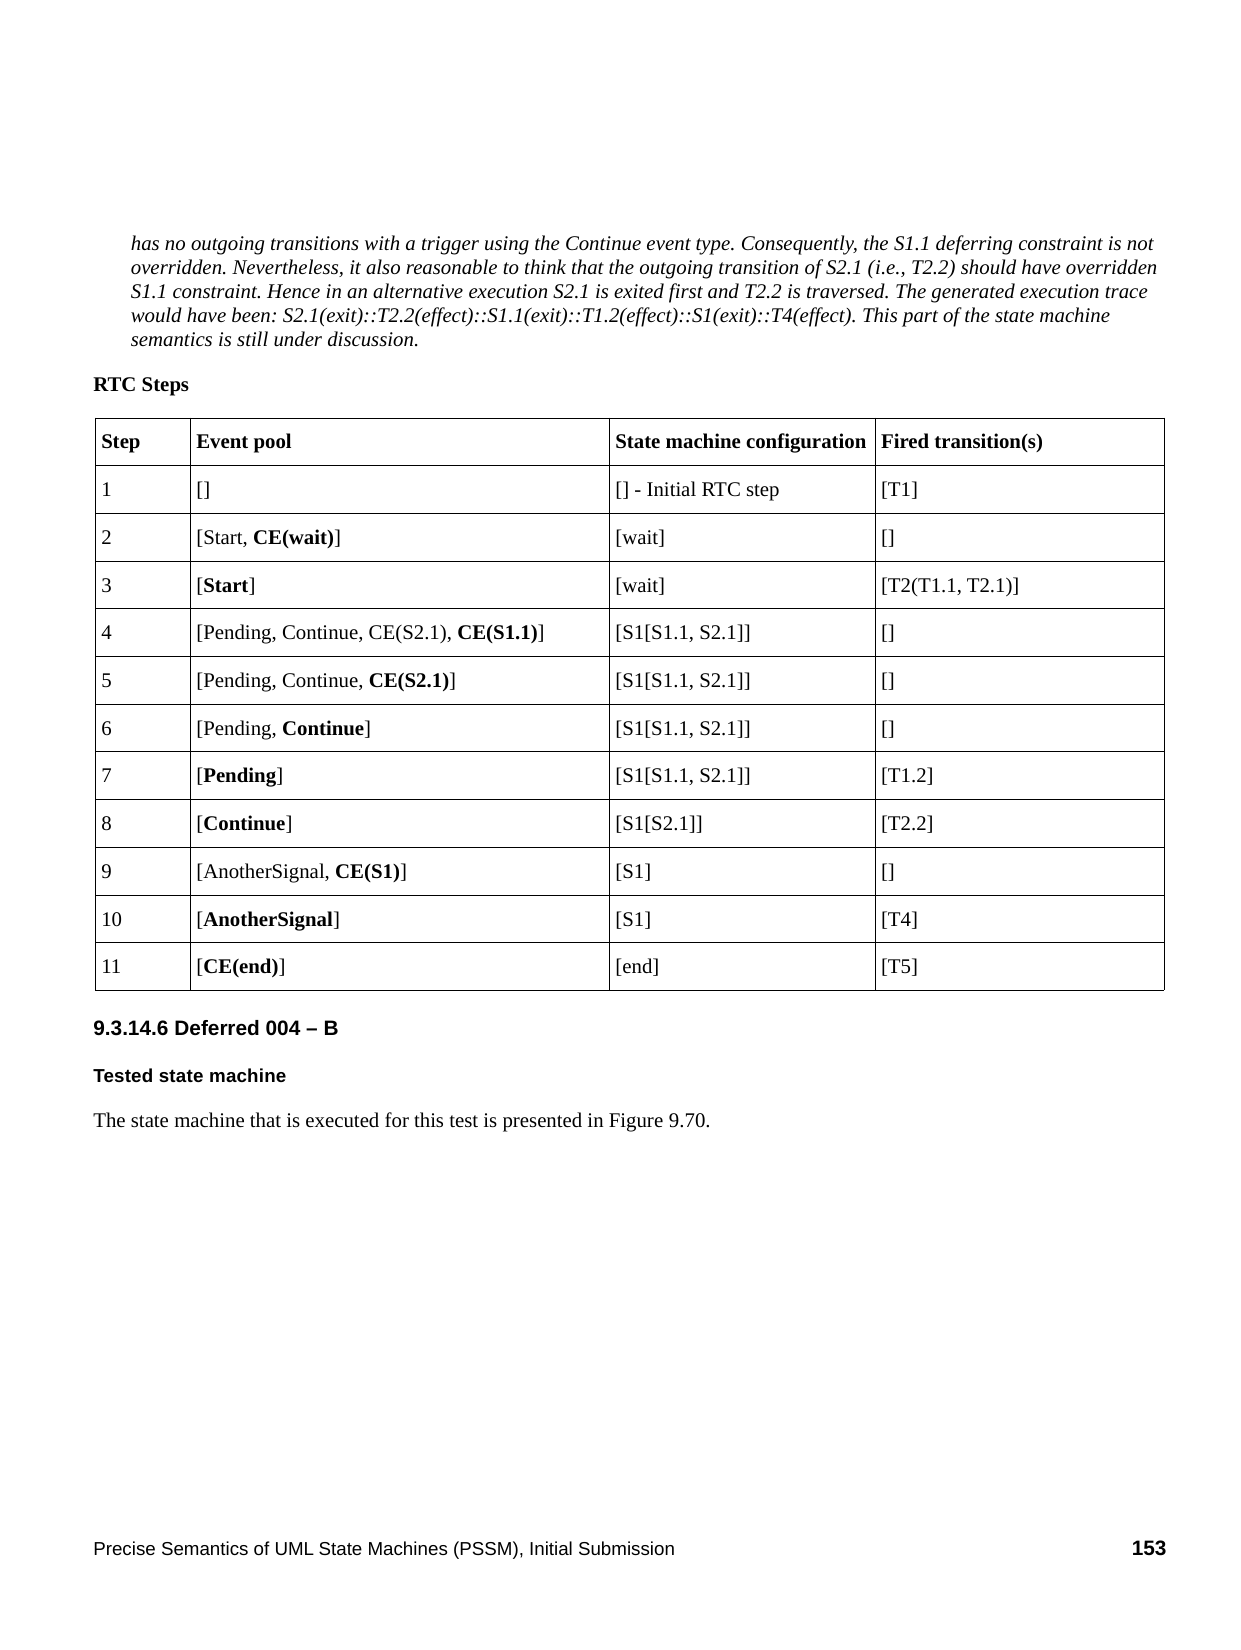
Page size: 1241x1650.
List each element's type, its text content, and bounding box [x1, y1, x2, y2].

text The state machine that is executed for this test is presented in Figure 9.70. [93, 1108, 1164, 1132]
table_cell [T4] [876, 896, 1164, 942]
table_cell 5 [96, 657, 190, 704]
table_cell [] [876, 657, 1164, 704]
table_cell [S1[S2.1]] [610, 800, 875, 847]
table_cell [] [876, 705, 1164, 751]
table_cell 9 [96, 848, 190, 894]
table_cell [Start] [191, 562, 609, 608]
table_cell [] [191, 466, 609, 513]
table_cell [S1[S1.1, S2.1]] [610, 657, 875, 704]
table_cell 11 [96, 943, 190, 990]
table_cell [S1] [610, 896, 875, 942]
table_header Event pool [191, 419, 609, 465]
table_cell 3 [96, 562, 190, 608]
table_cell [] [876, 848, 1164, 894]
subtitle Deferred 004 – B [93, 1015, 1164, 1040]
text RTC Steps [93, 372, 1164, 396]
table_cell [AnotherSignal, CE(S1)] [191, 848, 609, 894]
table_header Step [96, 419, 190, 465]
table_cell [] [876, 514, 1164, 561]
text has no outgoing transitions with a trigger using the Continue event type. Consequently, the S1.1 deferring constraint is not overridden. Nevertheless, it also reasonable to think that the outgoing transition of S2.1 (i.e., T2.2) should have overridden S1.1 constraint. Hence in an alternative execution S2.1 is exited first and T2.2 is traversed. The generated execution trace would have been: S2.1(exit)::T2.2(effect)::S1.1(exit)::T1.2(effect)::S1(exit)::T4(effect). This part of the state machine semantics is still under discussion. [131, 231, 1164, 351]
table_cell [] - Initial RTC step [610, 466, 875, 513]
table_cell [end] [610, 943, 875, 990]
table_header Fired transition(s) [876, 419, 1164, 465]
table_cell [T1] [876, 466, 1164, 513]
table_cell [CE(end)] [191, 943, 609, 990]
table_cell [S1[S1.1, S2.1]] [610, 705, 875, 751]
table_cell 1 [96, 466, 190, 513]
table_cell [AnotherSignal] [191, 896, 609, 942]
table_cell [S1] [610, 848, 875, 894]
table_cell [] [876, 609, 1164, 656]
table_cell [Pending, Continue, CE(S2.1), CE(S1.1)] [191, 609, 609, 656]
table_cell [T2(T1.1, T2.1)] [876, 562, 1164, 608]
table_cell [Pending, Continue, CE(S2.1)] [191, 657, 609, 704]
table_cell [wait] [610, 562, 875, 608]
table_cell 2 [96, 514, 190, 561]
table_cell [T1.2] [876, 752, 1164, 799]
table_cell 7 [96, 752, 190, 799]
table_cell 8 [96, 800, 190, 847]
table_cell 6 [96, 705, 190, 751]
table_cell [Start, CE(wait)] [191, 514, 609, 561]
table_cell 10 [96, 896, 190, 942]
table_cell [Pending, Continue] [191, 705, 609, 751]
table_cell [S1[S1.1, S2.1]] [610, 752, 875, 799]
table_cell [Pending] [191, 752, 609, 799]
table_cell [Continue] [191, 800, 609, 847]
table_cell [T2.2] [876, 800, 1164, 847]
subtitle Tested state machine [93, 1065, 1164, 1087]
table_cell [wait] [610, 514, 875, 561]
table_cell [T5] [876, 943, 1164, 990]
table_cell 4 [96, 609, 190, 656]
table_cell [S1[S1.1, S2.1]] [610, 609, 875, 656]
table_header State machine configuration [610, 419, 875, 465]
